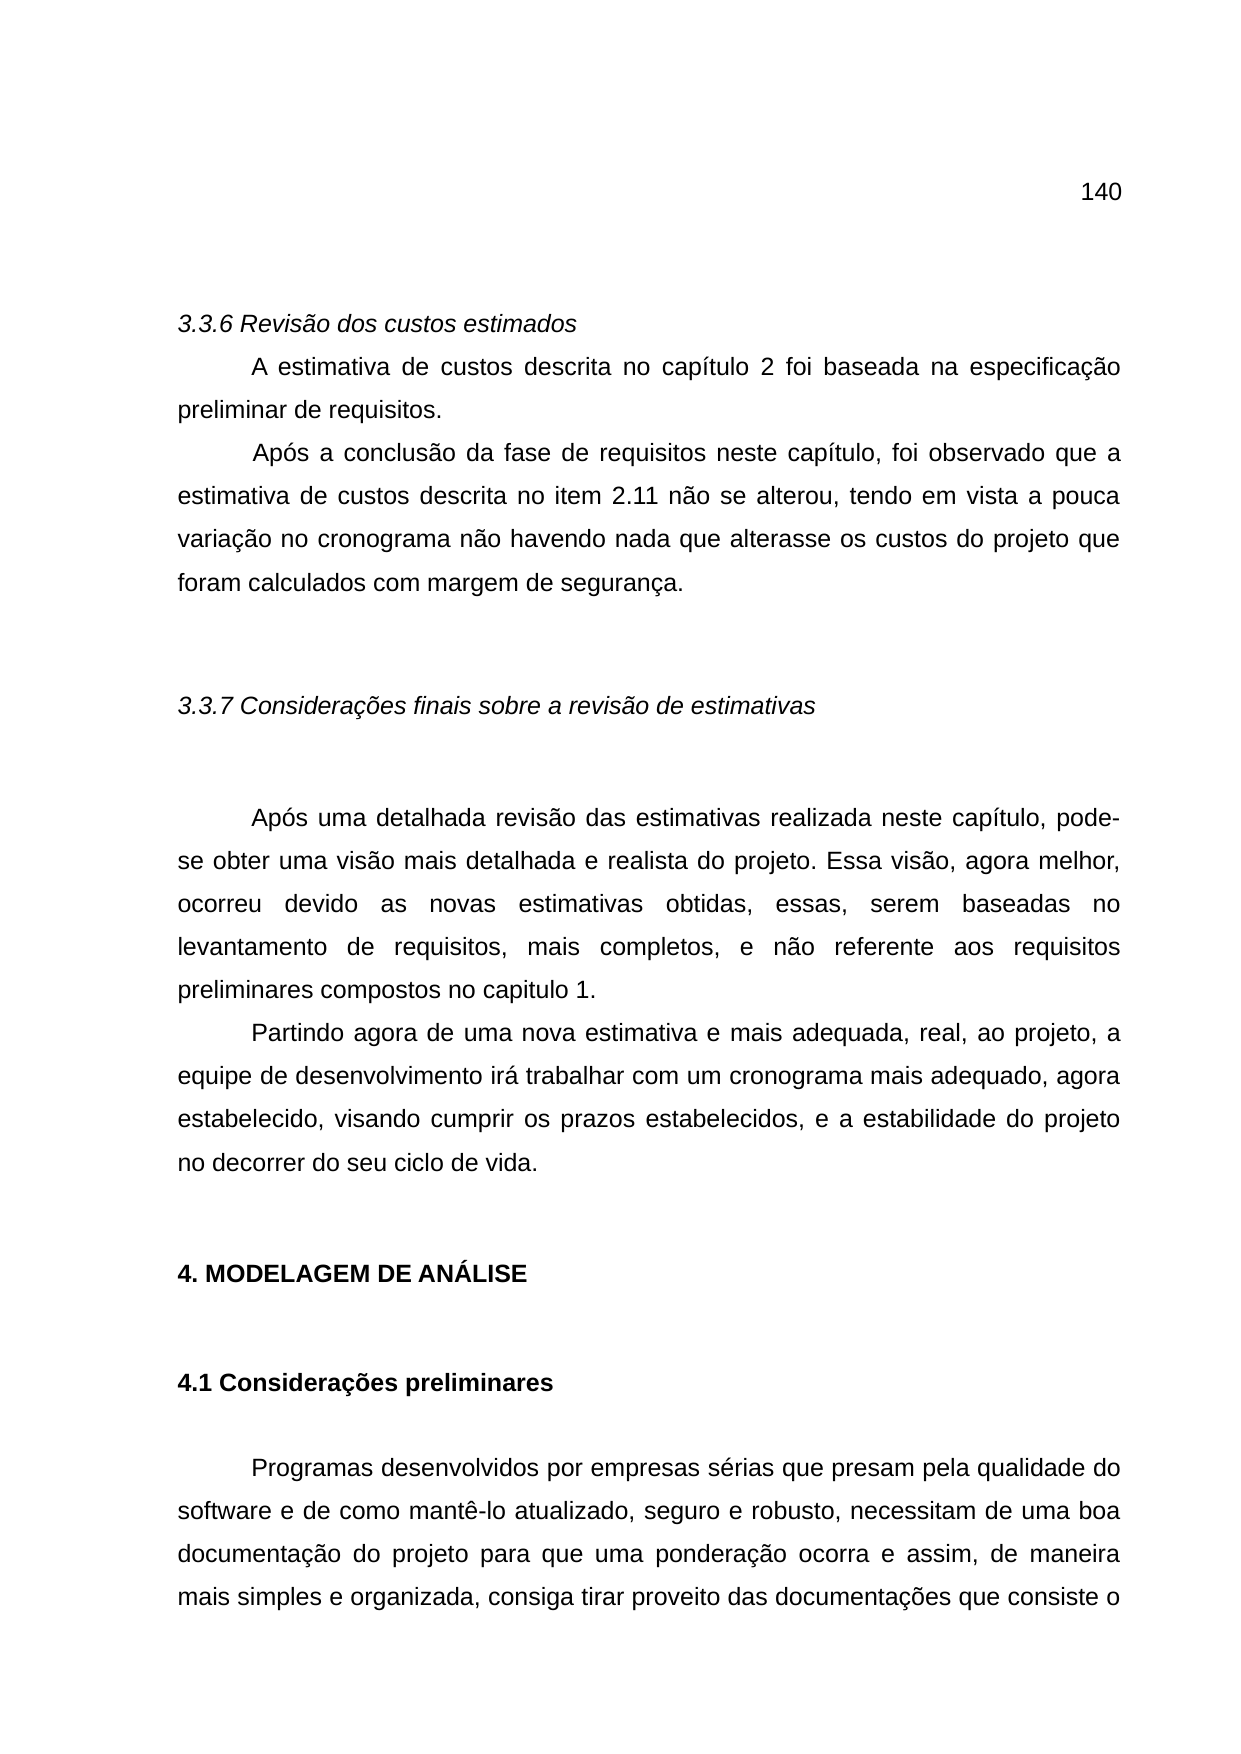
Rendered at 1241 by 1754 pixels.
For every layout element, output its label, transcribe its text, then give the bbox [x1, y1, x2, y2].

subtitle 4.1 Considerações preliminares [177, 1368, 1122, 1397]
text 3.3.6 Revisão dos custos estimados [177, 309, 1122, 338]
subtitle 4. MODELAGEM DE ANÁLISE [177, 1259, 1122, 1288]
text Após uma detalhada revisão das estimativas realizada neste capítulo, pode-se obter uma visão mais detalhada e realista do projeto. Essa visão, agora melhor, ocorreu devido as novas estimativas obtidas, essas, serem baseadas no levantamento de requisitos, mais completos, e não referente aos requisitos preliminares compostos no capitulo 1. [177, 803, 1122, 1004]
text Partindo agora de uma nova estimativa e mais adequada, real, ao projeto, a equipe de desenvolvimento irá trabalhar com um cronograma mais adequado, agora estabelecido, visando cumprir os prazos estabelecidos, e a estabilidade do projeto no decorrer do seu ciclo de vida. [177, 1018, 1122, 1176]
text Após a conclusão da fase de requisitos neste capítulo, foi observado que a estimativa de custos descrita no item 2.11 não se alterou, tendo em vista a pouca variação no cronograma não havendo nada que alterasse os custos do projeto que foram calculados com margem de segurança. [177, 438, 1122, 596]
subtitle 3.3.7 Considerações finais sobre a revisão de estimativas [177, 691, 1122, 720]
text A estimativa de custos descrita no capítulo 2 foi baseada na especificação preliminar de requisitos. [177, 352, 1122, 424]
text Programas desenvolvidos por empresas sérias que presam pela qualidade do software e de como mantê-lo atualizado, seguro e robusto, necessitam de uma boa documentação do projeto para que uma ponderação ocorra e assim, de maneira mais simples e organizada, consiga tirar proveito das documentações que consiste o [177, 1453, 1122, 1611]
